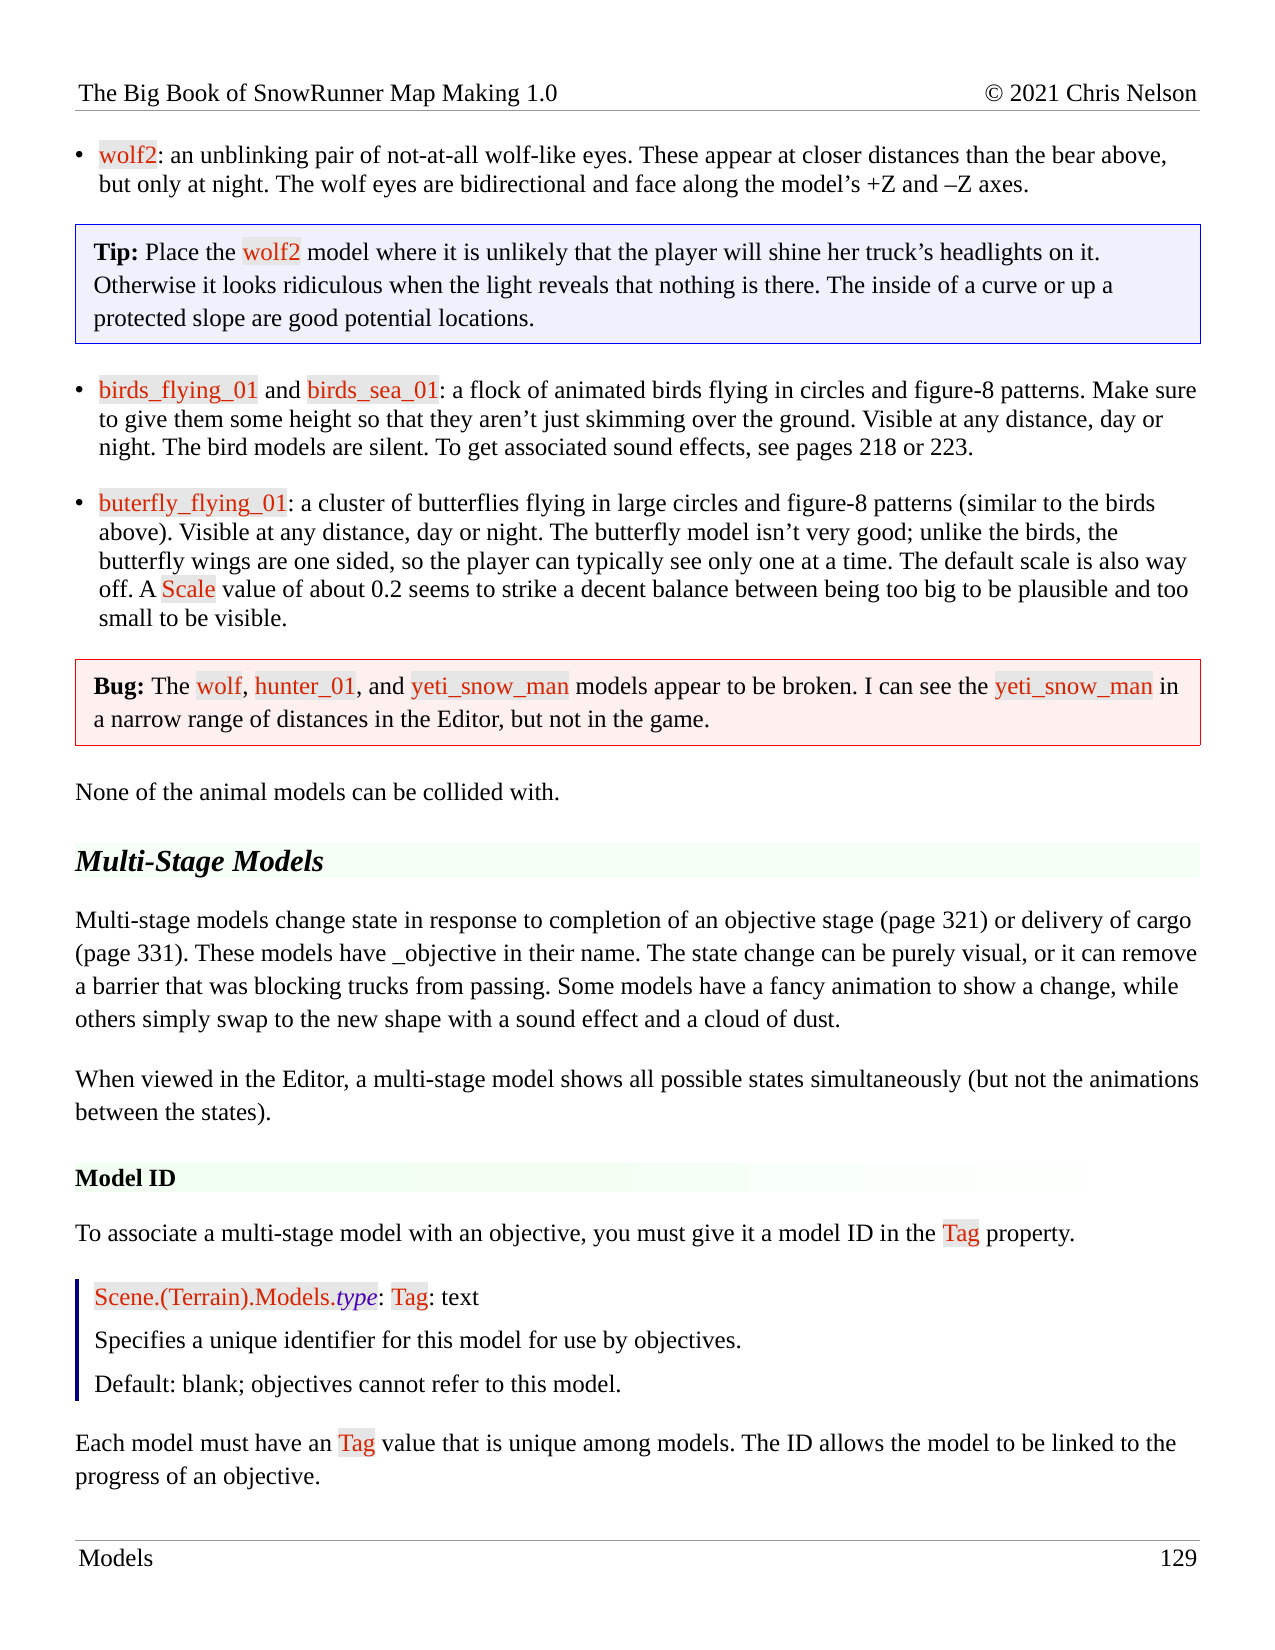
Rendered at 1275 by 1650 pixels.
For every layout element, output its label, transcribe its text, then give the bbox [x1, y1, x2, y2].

list The wolf, hunter_01, and yeti_snow_man models appear to be broken. I can see the yeti_snow_man in a narrow range of distances in the Editor, but not in the game. [76, 660, 1200, 745]
subtitle Model ID [75, 1163, 1200, 1192]
text Each model must have an Tag value that is unique among models. The ID allows the model to be linked to the progress of an objective. [75, 1428, 1200, 1489]
list birds_flying_01 and birds_sea_01: a flock of animated birds flying in circles and figure-8 patterns. Make sure to give them some height so that they aren’t just skimming over the ground. Visible at any distance, day or night. The bird models are silent. To get associated sound effects, see pages 218 or 223. [75, 375, 1200, 461]
text Multi-stage models change state in response to completion of an objective stage (page 321) or delivery of cargo (page 331). These models have _objective in their name. The state change can be purely visual, or it can remove a barrier that was blocking trucks from passing. Some models have a fancy animation to show a change, while others simply swap to the new shape with a sound effect and a cloud of dust. [75, 905, 1200, 1033]
text Default: blank; objectives cannot refer to this model. [79, 1366, 1200, 1401]
text When viewed in the Editor, a multi-stage model shows all possible states simultaneously (but not the animations between the states). [75, 1064, 1200, 1126]
subtitle Multi-Stage Models [75, 843, 1200, 878]
text To associate a multi-stage model with an objective, you must give it a model ID in the Tag property. [75, 1218, 1200, 1247]
text Scene.(Terrain).Models.type: Tag: text [75, 1278, 1200, 1310]
list Place the wolf2 model where it is unlikely that the player will shine her truck’s headlights on it. Otherwise it looks ridiculous when the light reveals that nothing is there. The inside of a curve or up a protected slope are good potential locations. [76, 225, 1200, 343]
text Specifies a unique identifier for this model for use by objectives. [79, 1322, 1200, 1354]
text None of the animal models can be collided with. [75, 777, 1200, 805]
list wolf2: an unblinking pair of not-at-all wolf-like eyes. These appear at closer distances than the bear above, but only at night. The wolf eyes are bidirectional and face along the model’s +Z and –Z axes. [75, 140, 1200, 197]
list buterfly_flying_01: a cluster of butterflies flying in large circles and figure-8 patterns (similar to the birds above). Visible at any distance, day or night. The butterfly model isn’t very good; unlike the birds, the butterfly wings are one sided, so the player can typically see only one at a time. The default scale is also way off. A Scale value of about 0.2 seems to strike a decent balance between being too big to be plausible and too small to be visible. [75, 488, 1200, 632]
